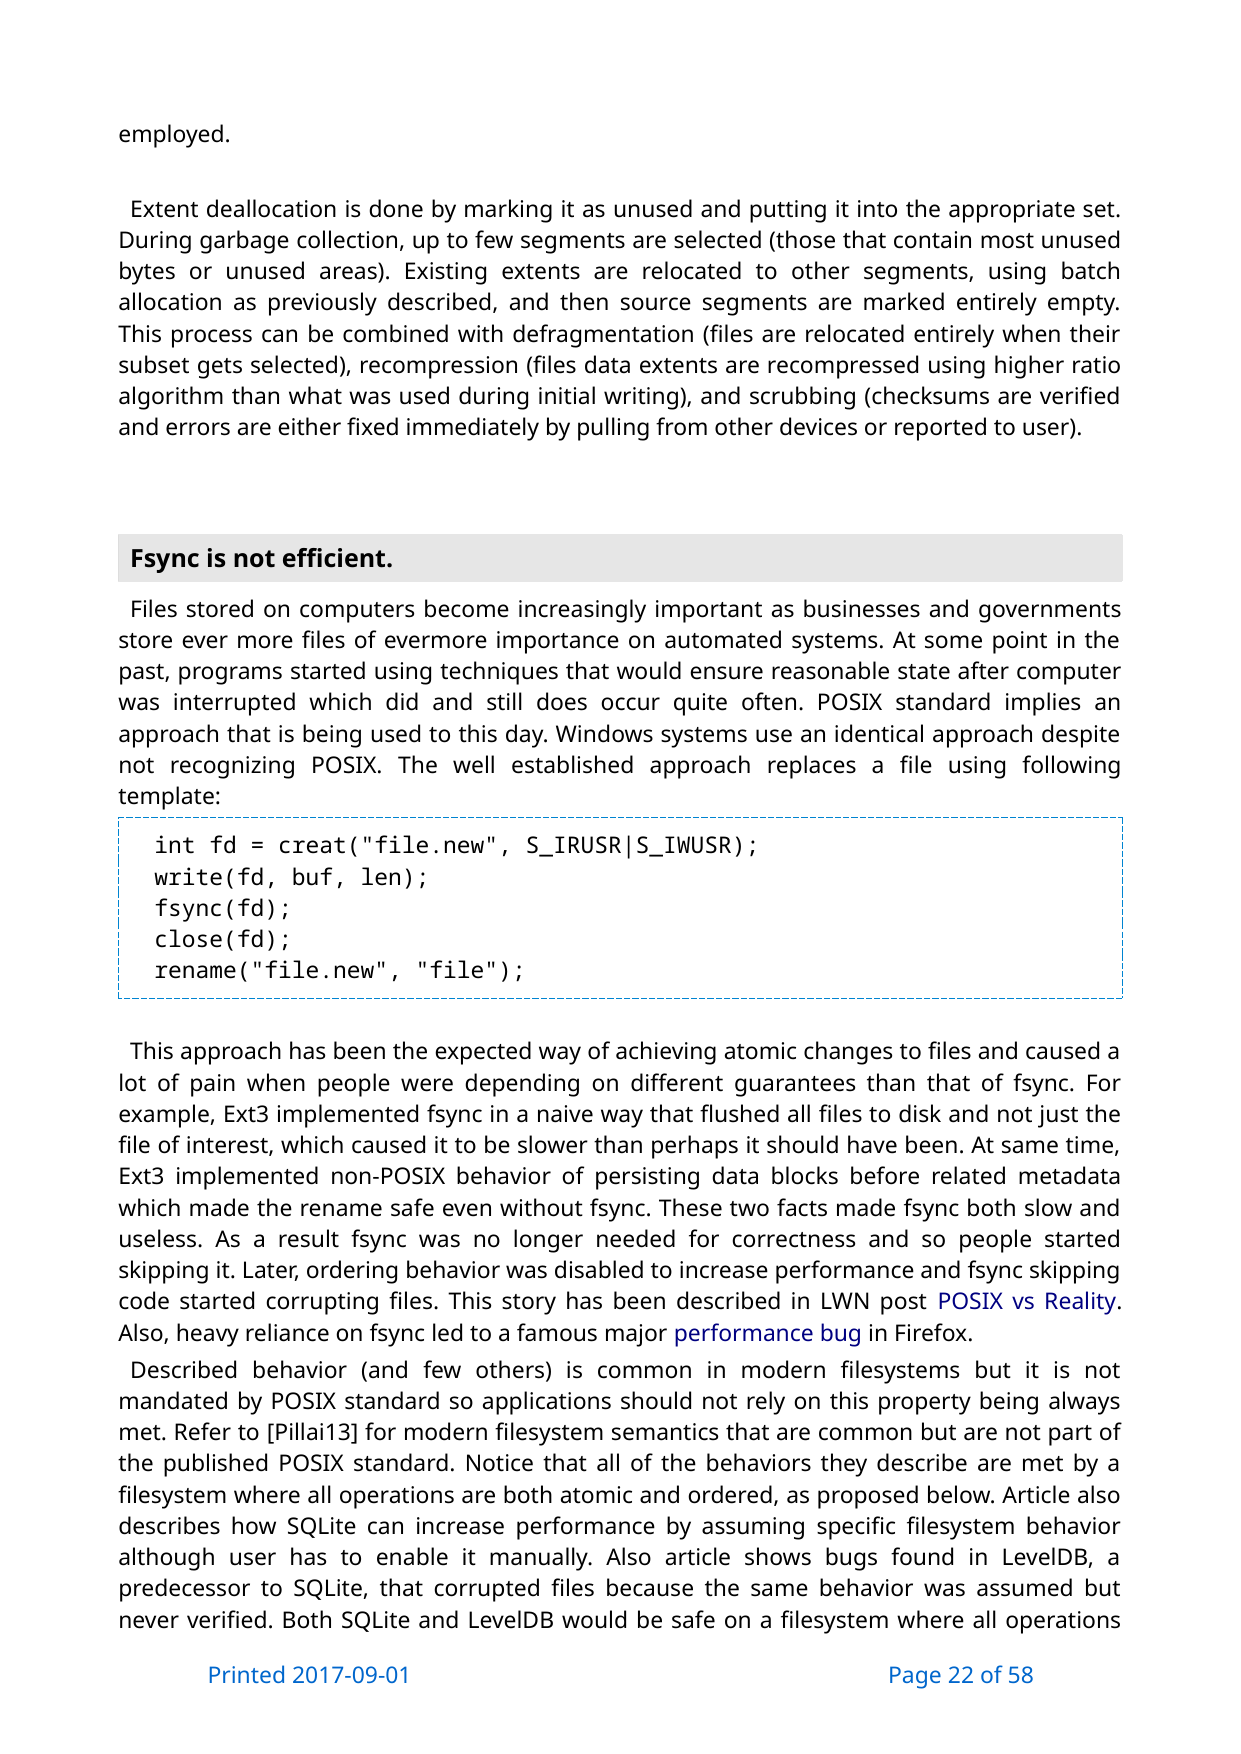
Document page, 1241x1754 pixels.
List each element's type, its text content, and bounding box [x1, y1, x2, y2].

text close(fd); [118, 911, 1122, 942]
text write(fd, buf, len); [118, 848, 1122, 880]
text Files stored on computers become increasingly important as businesses and governments store ever more files of evermore importance on automated systems. At some point in the past, programs started using techniques that would ensure reasonable state after computer was interrupted which did and still does occur quite often. POSIX standard implies an approach that is being used to this day. Windows systems use an identical approach despite not recognizing POSIX. The well established approach replaces a file using following template: [118, 592, 1122, 811]
subtitle Fsync is not efficient. [119, 536, 1122, 581]
text Extent deallocation is done by marking it as unused and putting it into the appropriate set. During garbage collection, up to few segments are selected (those that contain most unused bytes or unused areas). Existing extents are relocated to other segments, using batch allocation as previously described, and then source segments are marked entirely empty. This process can be combined with defragmentation (files are relocated entirely when their subset gets selected), recompression (files data extents are recompressed using higher ratio algorithm than what was used during initial writing), and scrubbing (checksums are verified and errors are either fixed immediately by pulling from other devices or reported to user). [118, 192, 1122, 442]
text rename("file.new", "file"); [118, 942, 1122, 998]
text employed. [118, 118, 1122, 149]
text This approach has been the expected way of achieving atomic changes to files and caused a lot of pain when people were depending on different guarantees than that of fsync. For example, Ext3 implemented fsync in a naive way that flushed all files to disk and not just the file of interest, which caused it to be slower than perhaps it should have been. At same time, Ext3 implemented non-POSIX behavior of persisting data blocks before related metadata which made the rename safe even without fsync. These two facts made fsync both slow and useless. As a result fsync was no longer needed for correctness and so people started skipping it. Later, ordering behavior was disabled to increase performance and fsync skipping code started corrupting files. This story has been described in LWN post POSIX vs Reality. Also, heavy reliance on fsync led to a famous major performance bug in Firefox. [118, 1035, 1122, 1348]
text Described behavior (and few others) is common in modern filesystems but it is not mandated by POSIX standard so applications should not rely on this property being always met. Refer to [Pillai13] for modern filesystem semantics that are common but are not part of the published POSIX standard. Notice that all of the behaviors they describe are met by a filesystem where all operations are both atomic and ordered, as proposed below. Article also describes how SQLite can increase performance by assuming specific filesystem behavior although user has to enable it manually. Also article shows bugs found in LevelDB, a predecessor to SQLite, that corrupted files because the same behavior was assumed but never verified. Both SQLite and LevelDB would be safe on a filesystem where all operations [118, 1354, 1122, 1635]
text fsync(fd); [118, 880, 1122, 911]
text int fd = creat("file.new", S_IRUSR|S_IWUSR); [118, 817, 1122, 848]
